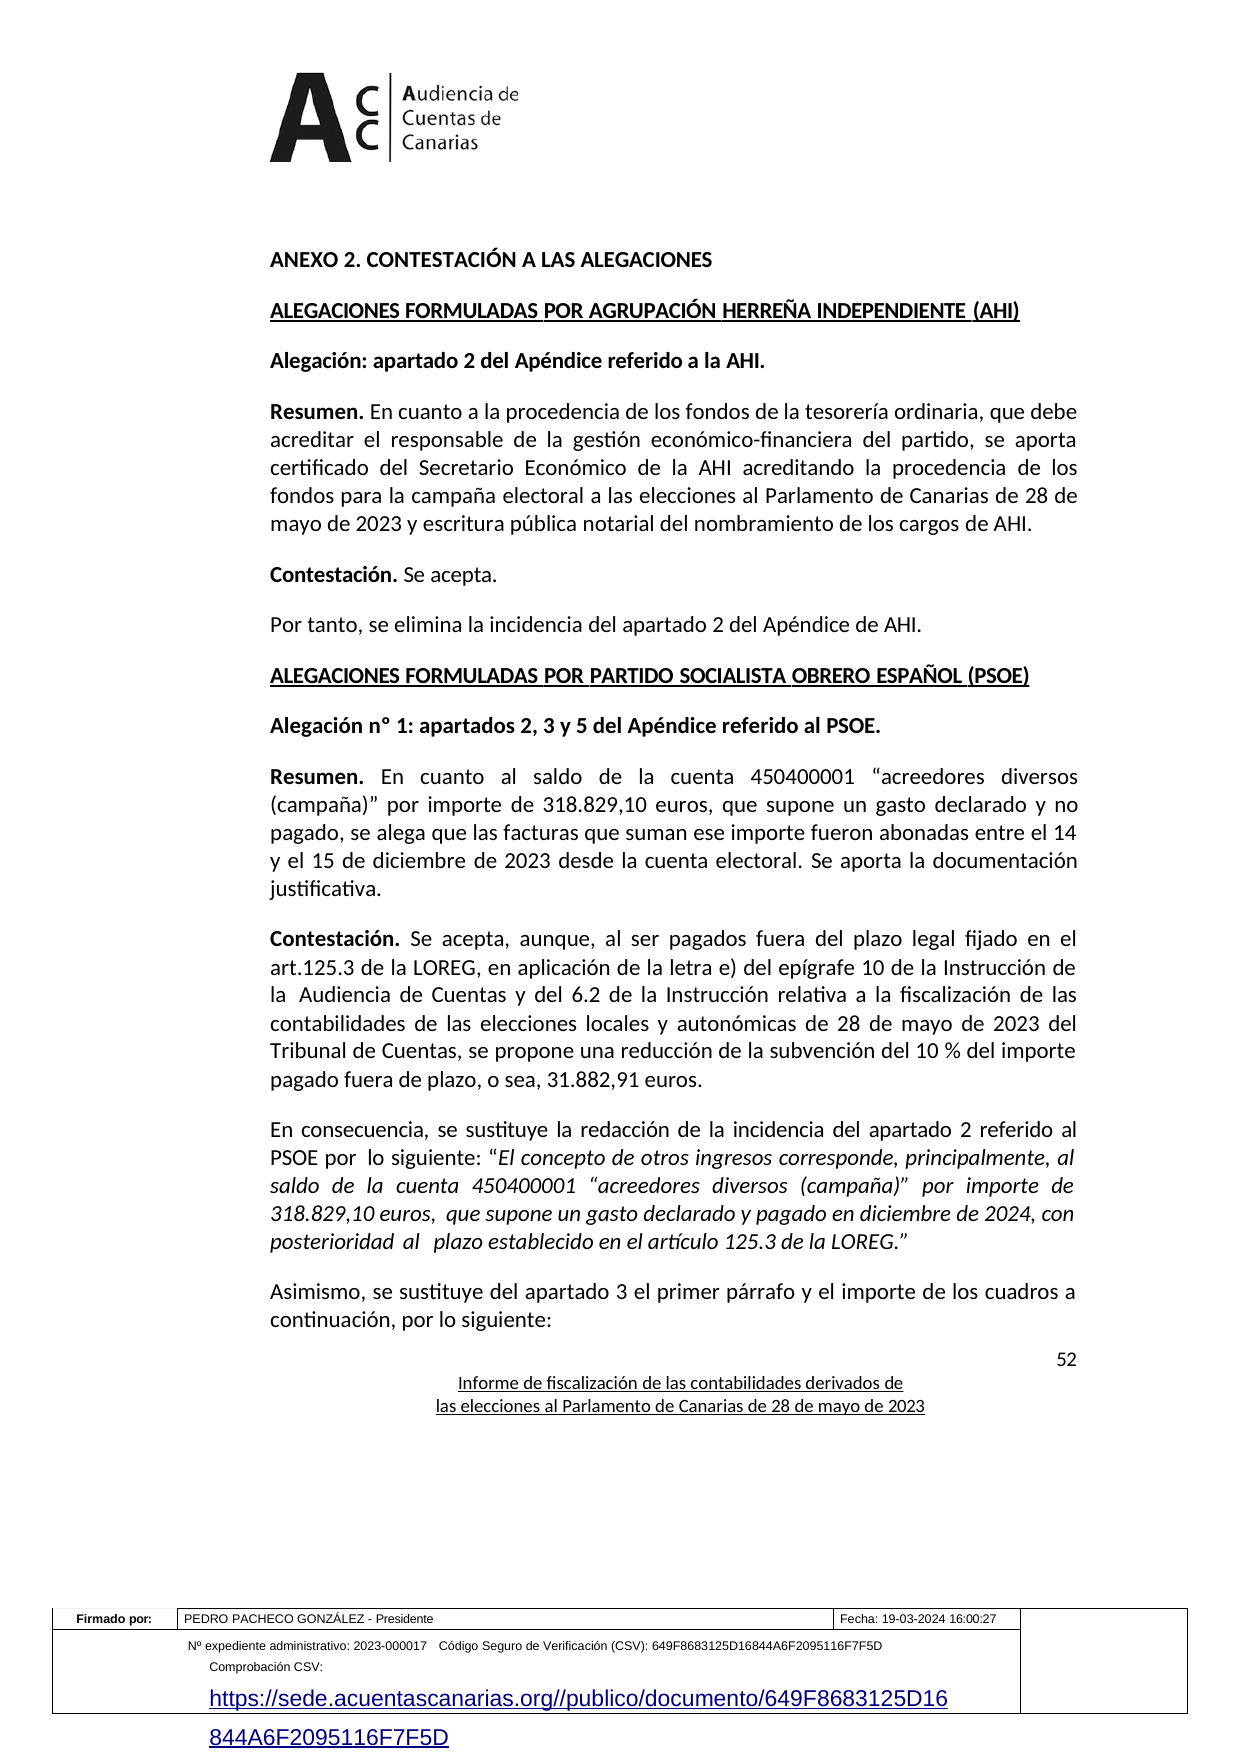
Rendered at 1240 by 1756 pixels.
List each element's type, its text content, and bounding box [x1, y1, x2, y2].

text Asimismo, se sustituye del apartado 3 el primer párrafo y el importe de los cuadros a continuación, por lo siguiente: [270, 1277, 1078, 1333]
text Contestación. Se acepta, aunque, al ser pagados fuera del plazo legal fijado en el art.125.3 de la LOREG, en aplicación de la letra e) del epígrafe 10 de la Instrucción de la Audiencia de Cuentas y del 6.2 de la Instrucción relativa a la fiscalización de las contabilidades de las elecciones locales y autonómicas de 28 de mayo de 2023 del Tribunal de Cuentas, se propone una reducción de la subvención del 10 % del importe pagado fuera de plazo, o sea, 31.882,91 euros. [270, 924, 1078, 1093]
subtitle ALEGACIONES FORMULADAS POR PARTIDO SOCIALISTA OBRERO ESPAÑOL (PSOE) [270, 661, 1195, 689]
text En consecuencia, se sustituye la redacción de la incidencia del apartado 2 referido al PSOE por lo siguiente: “El concepto de otros ingresos corresponde, principalmente, al saldo de la cuenta 450400001 “acreedores diversos (campaña)” por importe de 318.829,10 euros, que supone un gasto declarado y pagado en diciembre de 2024, con posterioridad al plazo establecido en el artículo 125.3 de la LOREG.” [270, 1115, 1078, 1255]
subtitle ANEXO 2. CONTESTACIÓN A LAS ALEGACIONES [270, 245, 1195, 273]
text Resumen. En cuanto al saldo de la cuenta 450400001 “acreedores diversos (campaña)” por importe de 318.829,10 euros, que supone un gasto declarado y no pagado, se alega que las facturas que suman ese importe fueron abonadas entre el 14 y el 15 de diciembre de 2023 desde la cuenta electoral. Se aporta la documentación justificativa. [270, 762, 1078, 902]
subtitle Alegación: apartado 2 del Apéndice referido a la AHI. [270, 347, 1195, 375]
text Contestación. Se acepta. [270, 560, 1195, 588]
subtitle Alegación nº 1: apartados 2, 3 y 5 del Apéndice referido al PSOE. [270, 712, 1195, 740]
text Por tanto, se elimina la incidencia del apartado 2 del Apéndice de AHI. [270, 610, 1195, 638]
text ALEGACIONES FORMULADAS POR AGRUPACIÓN HERREÑA INDEPENDIENTE (AHI) [270, 296, 1195, 324]
text Resumen. En cuanto a la procedencia de los fondos de la tesorería ordinaria, que debe acreditar el responsable de la gestión económico-financiera del partido, se aporta certificado del Secretario Económico de la AHI acreditando la procedencia de los fondos para la campaña electoral a las elecciones al Parlamento de Canarias de 28 de mayo de 2023 y escritura pública notarial del nombramiento de los cargos de AHI. [270, 397, 1078, 538]
